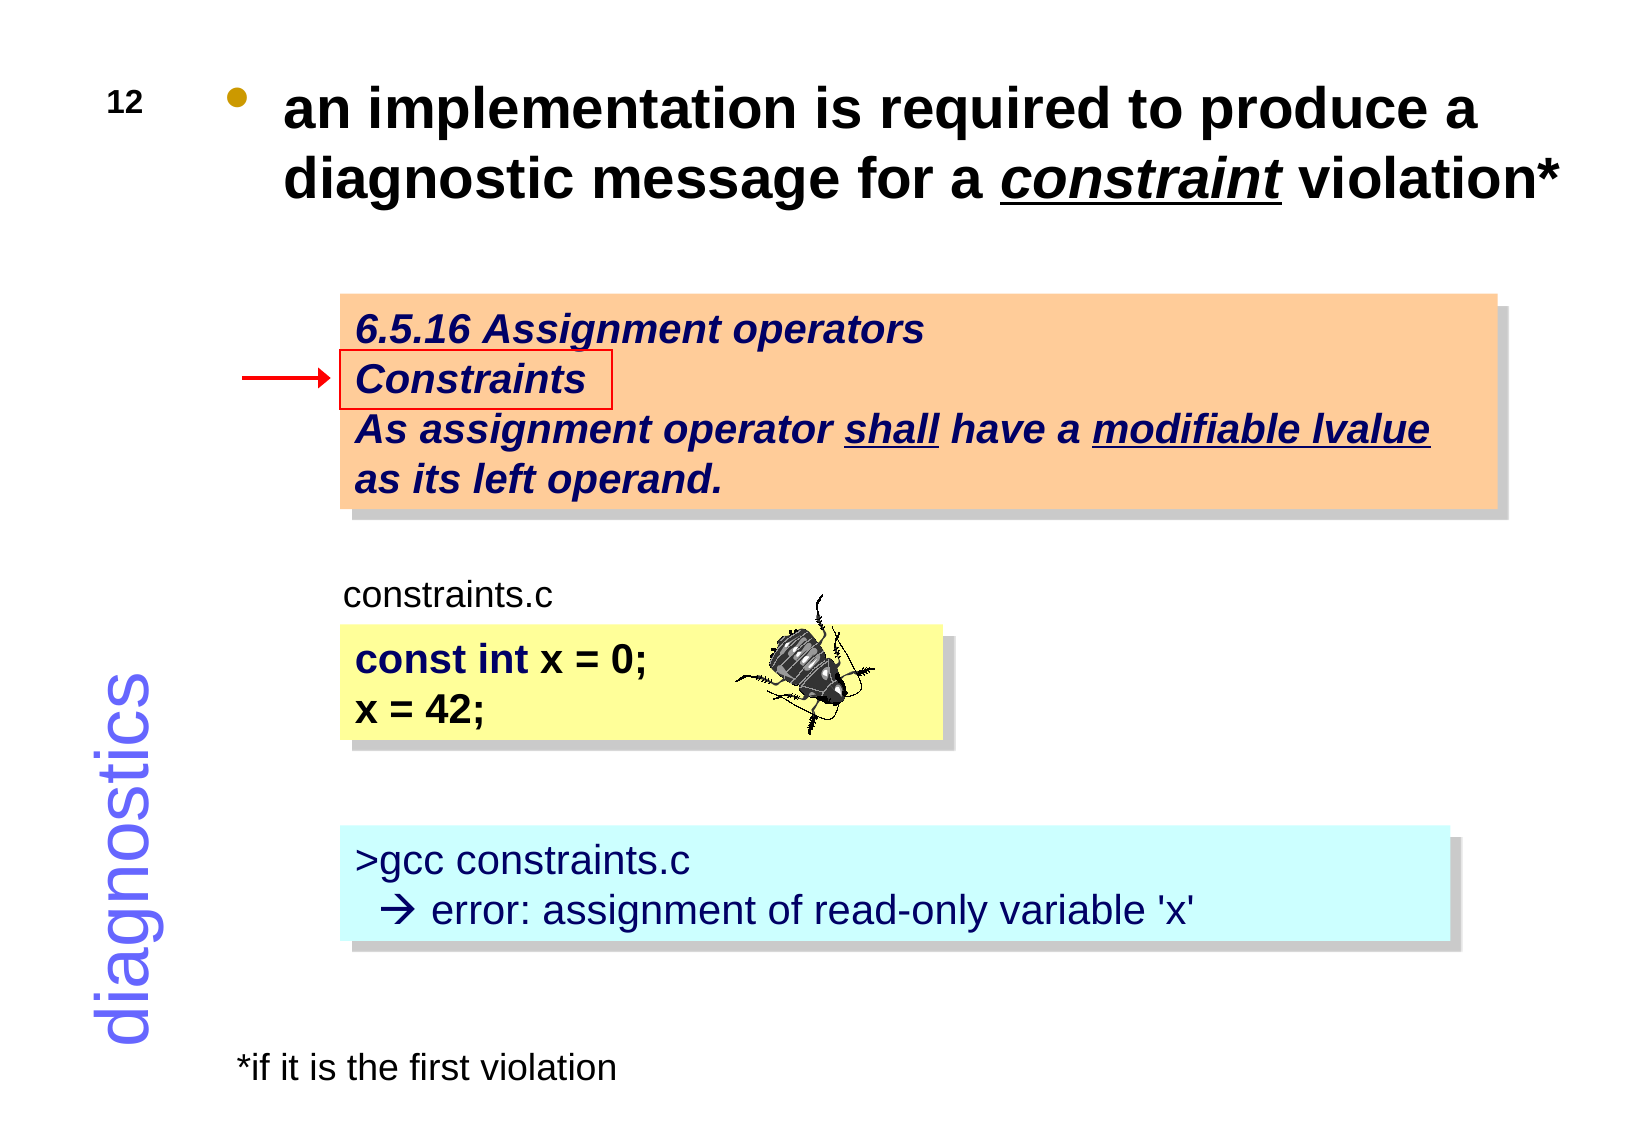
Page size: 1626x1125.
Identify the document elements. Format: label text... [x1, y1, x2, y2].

text_box 6.5.16 Assignment operators Constraints As assignment operator shall have a modifiable lvalue as its left operand. [341, 351, 611, 408]
list an implementation is required to produce a diagnostic message for a constraint violation* [212, 62, 1593, 1063]
text_box const int x = 0; x = 42; [340, 624, 943, 740]
text_box constraints.c [328, 562, 778, 623]
text_box [840, 670, 858, 679]
text_box [760, 628, 845, 703]
text_box *if it is the first violation [221, 1034, 671, 1096]
text_box 6.5.16 Assignment operators Constraints As assignment operator shall have a modifiable lvalue as its left operand. [340, 293, 1498, 510]
text_box >gcc constraints.c  error: assignment of read-only variable 'x' [340, 825, 1451, 941]
text_box [811, 700, 820, 715]
title diagnostics [50, 187, 188, 1063]
